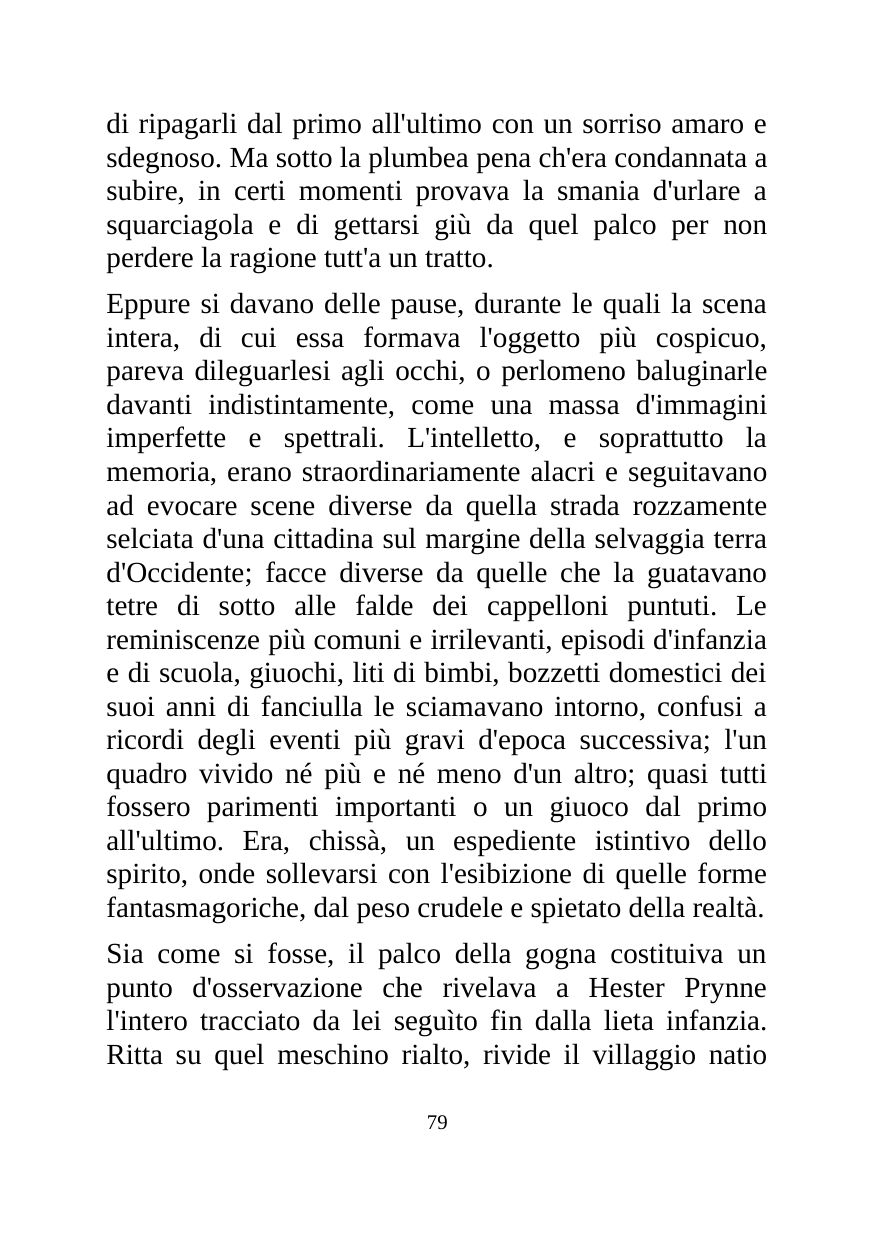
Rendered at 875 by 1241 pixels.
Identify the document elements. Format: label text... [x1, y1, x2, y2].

text Sia come si fosse, il palco della gogna costituiva un punto d'osservazione che rivelava a Hester Prynne l'intero tracciato da lei seguìto fin dalla lieta infanzia. Ritta su quel meschino rialto, rivide il villaggio natio [106, 936, 768, 1070]
text Eppure si davano delle pause, durante le quali la scena intera, di cui essa formava l'oggetto più cospicuo, pareva dileguarlesi agli occhi, o perlomeno baluginarle davanti indistintamente, come una massa d'immagini imperfette e spettrali. L'intelletto, e soprattutto la memoria, erano straordinariamente alacri e seguitavano ad evocare scene diverse da quella strada rozzamente selciata d'una cittadina sul margine della selvaggia terra d'Occidente; facce diverse da quelle che la guatavano tetre di sotto alle falde dei cappelloni puntuti. Le reminiscenze più comuni e irrilevanti, episodi d'infanzia e di scuola, giuochi, liti di bimbi, bozzetti domestici dei suoi anni di fanciulla le sciamavano intorno, confusi a ricordi degli eventi più gravi d'epoca successiva; l'un quadro vivido né più e né meno d'un altro; quasi tutti fossero parimenti importanti o un giuoco dal primo all'ultimo. Era, chissà, un espediente istintivo dello spirito, onde sollevarsi con l'esibizione di quelle forme fantasmagoriche, dal peso crudele e spietato della realtà. [106, 286, 768, 924]
text di ripagarli dal primo all'ultimo con un sorriso amaro e sdegnoso. Ma sotto la plumbea pena ch'era condannata a subire, in certi momenti provava la smania d'urlare a squarciagola e di gettarsi giù da quel palco per non perdere la ragione tutt'a un tratto. [106, 106, 768, 274]
